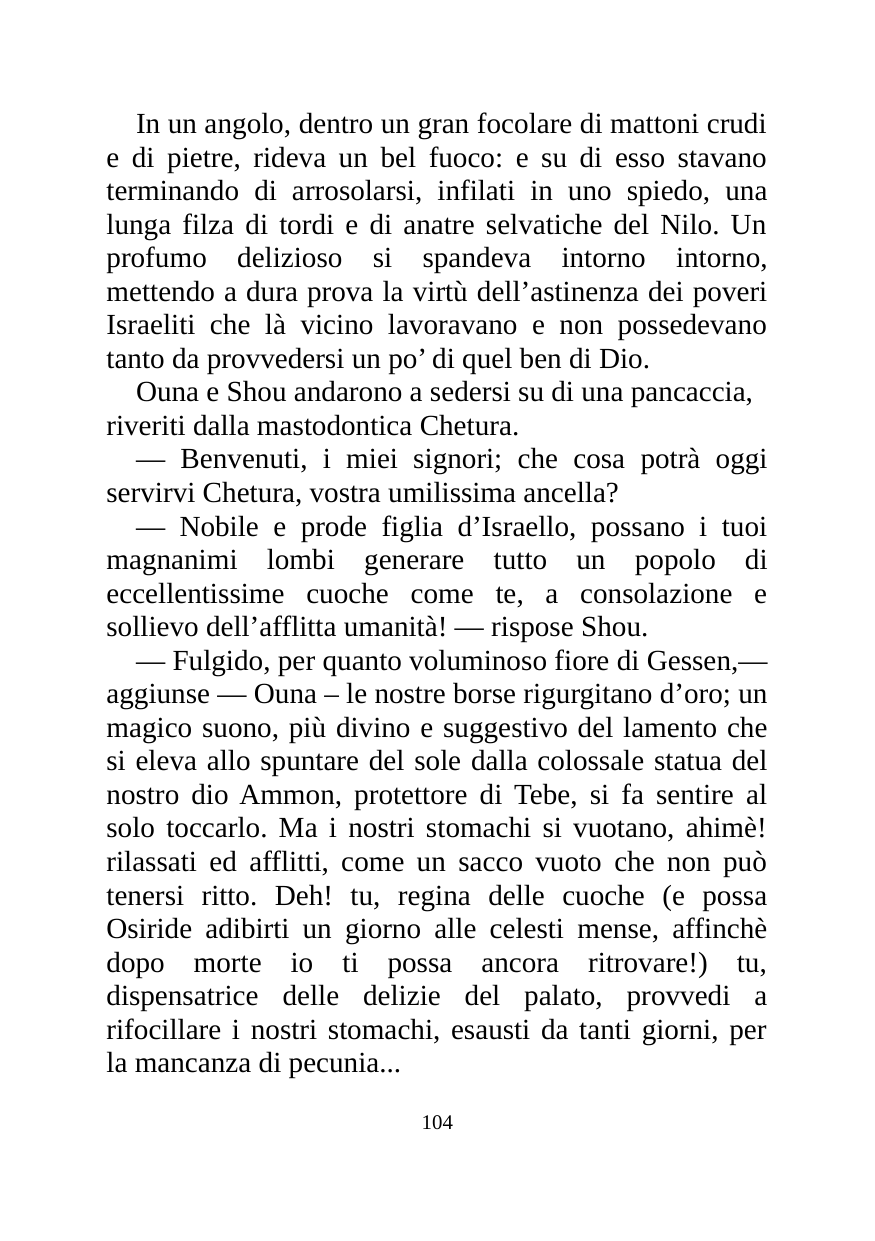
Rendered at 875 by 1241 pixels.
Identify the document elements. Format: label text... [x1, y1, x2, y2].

text — Benvenuti, i miei signori; che cosa potrà oggi servirvi Chetura, vostra umilissima ancella? [106, 442, 768, 509]
text — Nobile e prode figlia d’Israello, possano i tuoi magnanimi lombi generare tutto un popolo di eccellentissime cuoche come te, a consolazione e sollievo dell’afflitta umanità! — rispose Shou. [106, 509, 768, 643]
text riveriti dalla mastodontica Chetura. [106, 408, 768, 442]
text Ouna e Shou andarono a sedersi su di una pancaccia, [106, 374, 768, 408]
text In un angolo, dentro un gran focolare di mattoni crudi e di pietre, rideva un bel fuoco: e su di esso stavano terminando di arrosolarsi, infilati in uno spiedo, una lunga filza di tordi e di anatre selvatiche del Nilo. Un profumo delizioso si spandeva intorno intorno, mettendo a dura prova la virtù dell’astinenza dei poveri Israeliti che là vicino lavoravano e non possedevano tanto da provvedersi un po’ di quel ben di Dio. [106, 106, 768, 374]
text — Fulgido, per quanto voluminoso fiore di Gessen,— aggiunse — Ouna – le nostre borse rigurgitano d’oro; un magico suono, più divino e suggestivo del lamento che si eleva allo spuntare del sole dalla colossale statua del nostro dio Ammon, protettore di Tebe, si fa sentire al solo toccarlo. Ma i nostri stomachi si vuotano, ahimè! rilassati ed afflitti, come un sacco vuoto che non può tenersi ritto. Deh! tu, regina delle cuoche (e possa Osiride adibirti un giorno alle celesti mense, affinchè dopo morte io ti possa ancora ritrovare!) tu, dispensatrice delle delizie del palato, provvedi a rifocillare i nostri stomachi, esausti da tanti giorni, per la mancanza di pecunia... [106, 643, 768, 1079]
